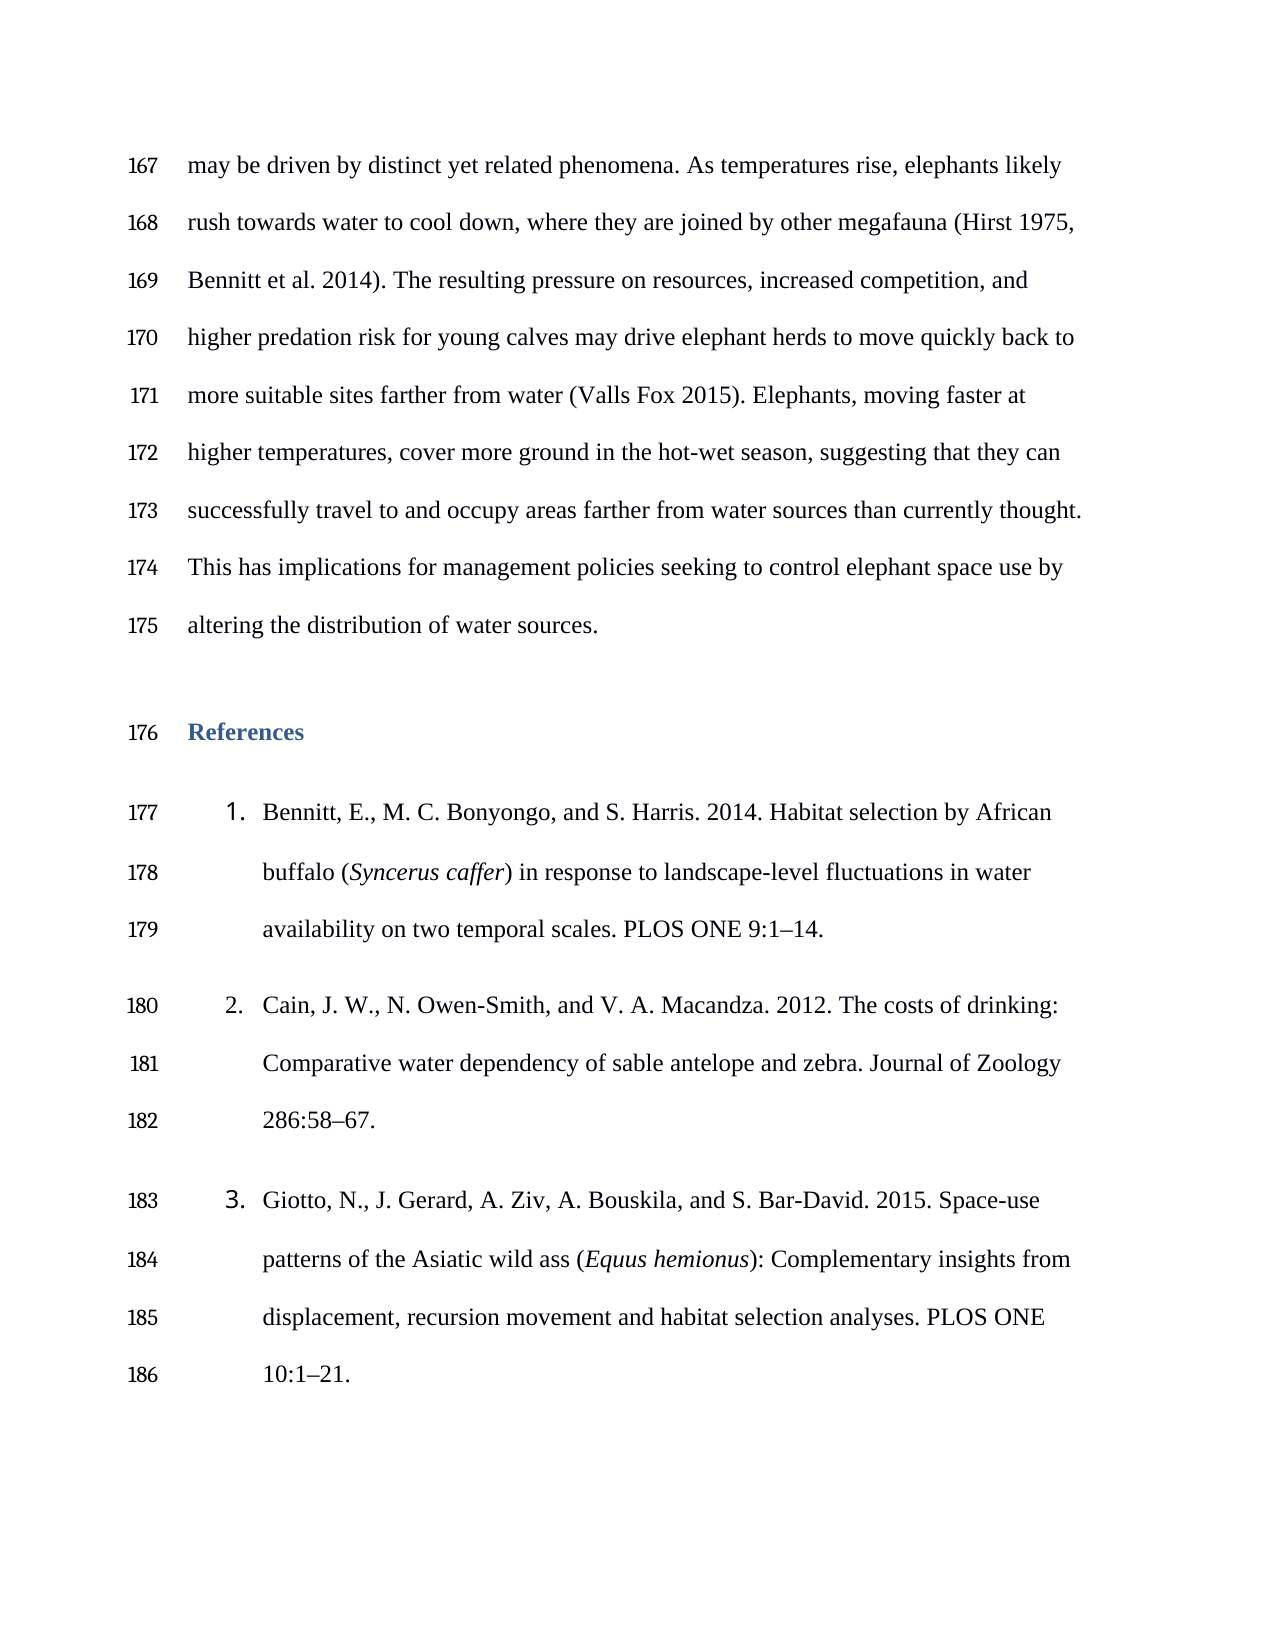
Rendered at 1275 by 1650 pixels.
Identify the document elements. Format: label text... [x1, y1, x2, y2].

list Cain, J. W., N. Owen-Smith, and V. A. Macandza. 2012. The costs of drinking: Comparative water dependency of sable antelope and zebra. Journal of Zoology 286:58–67. [225, 990, 1087, 1134]
text may be driven by distinct yet related phenomena. As temperatures rise, elephants likely rush towards water to cool down, where they are joined by other megafauna (Hirst 1975, Bennitt et al. 2014). The resulting pressure on resources, increased competition, and higher predation risk for young calves may drive elephant herds to move quickly back to more suitable sites farther from water (Valls Fox 2015). Elephants, moving faster at higher temperatures, cover more ground in the hot-wet season, suggesting that they can successfully travel to and occupy areas farther from water sources than currently thought. This has implications for management policies seeking to control elephant space use by altering the distribution of water sources. [187, 150, 1087, 639]
list Bennitt, E., M. C. Bonyongo, and S. Harris. 2014. Habitat selection by African buffalo (Syncerus caffer) in response to landscape-level fluctuations in water availability on two temporal scales. PLOS ONE 9:1–14. [225, 794, 1087, 943]
list Giotto, N., J. Gerard, A. Ziv, A. Bouskila, and S. Bar-David. 2015. Space-use patterns of the Asiatic wild ass (Equus hemionus): Complementary insights from displacement, recursion movement and habitat selection analyses. PLOS ONE 10:1–21. [225, 1182, 1087, 1388]
subtitle References [187, 717, 1087, 746]
